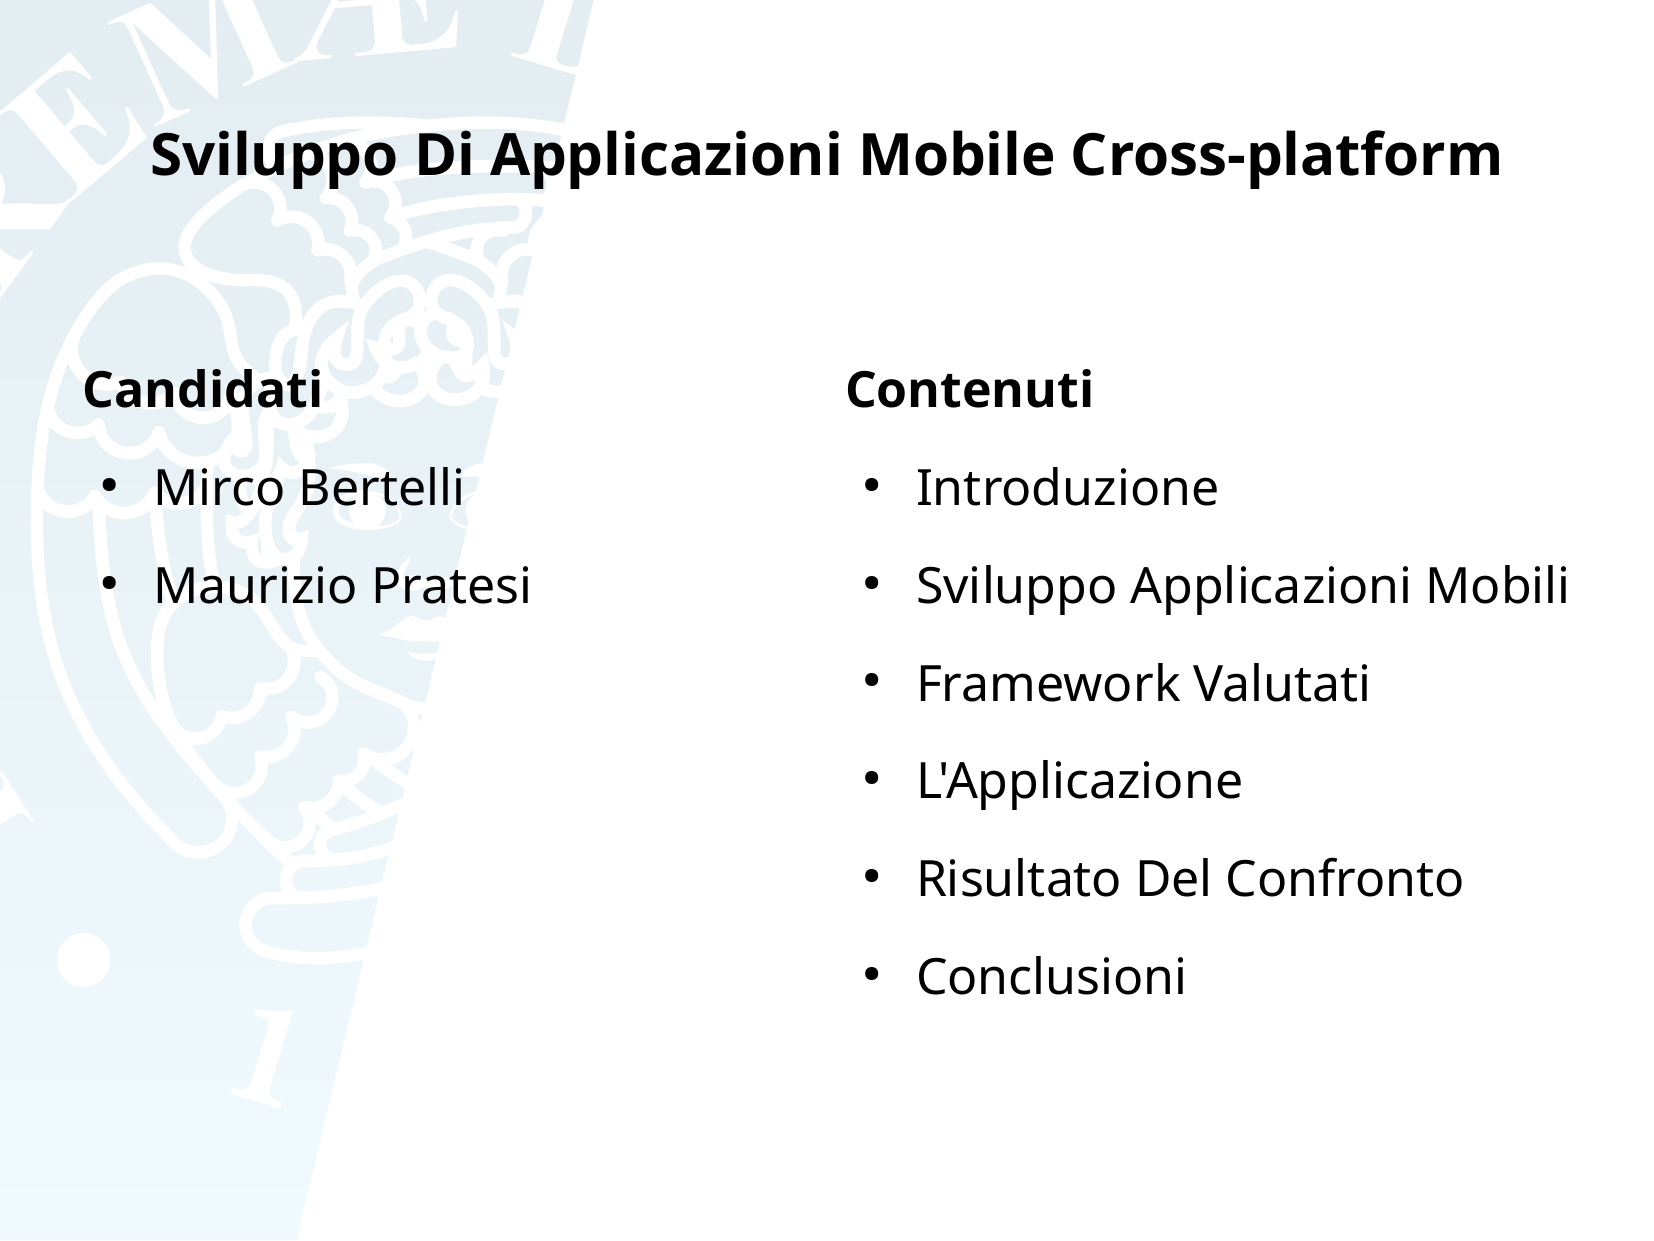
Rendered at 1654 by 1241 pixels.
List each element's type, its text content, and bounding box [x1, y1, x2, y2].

title Sviluppo Di Applicazioni Mobile Cross-platform [82, 49, 1571, 257]
list Contenuti Introduzione Sviluppo Applicazioni Mobili Framework Valutati L'Applicazione Risultato Del Confronto Conclusioni [845, 354, 1572, 1074]
list Candidati Mirco Bertelli Maurizio Pratesi [82, 354, 809, 1074]
